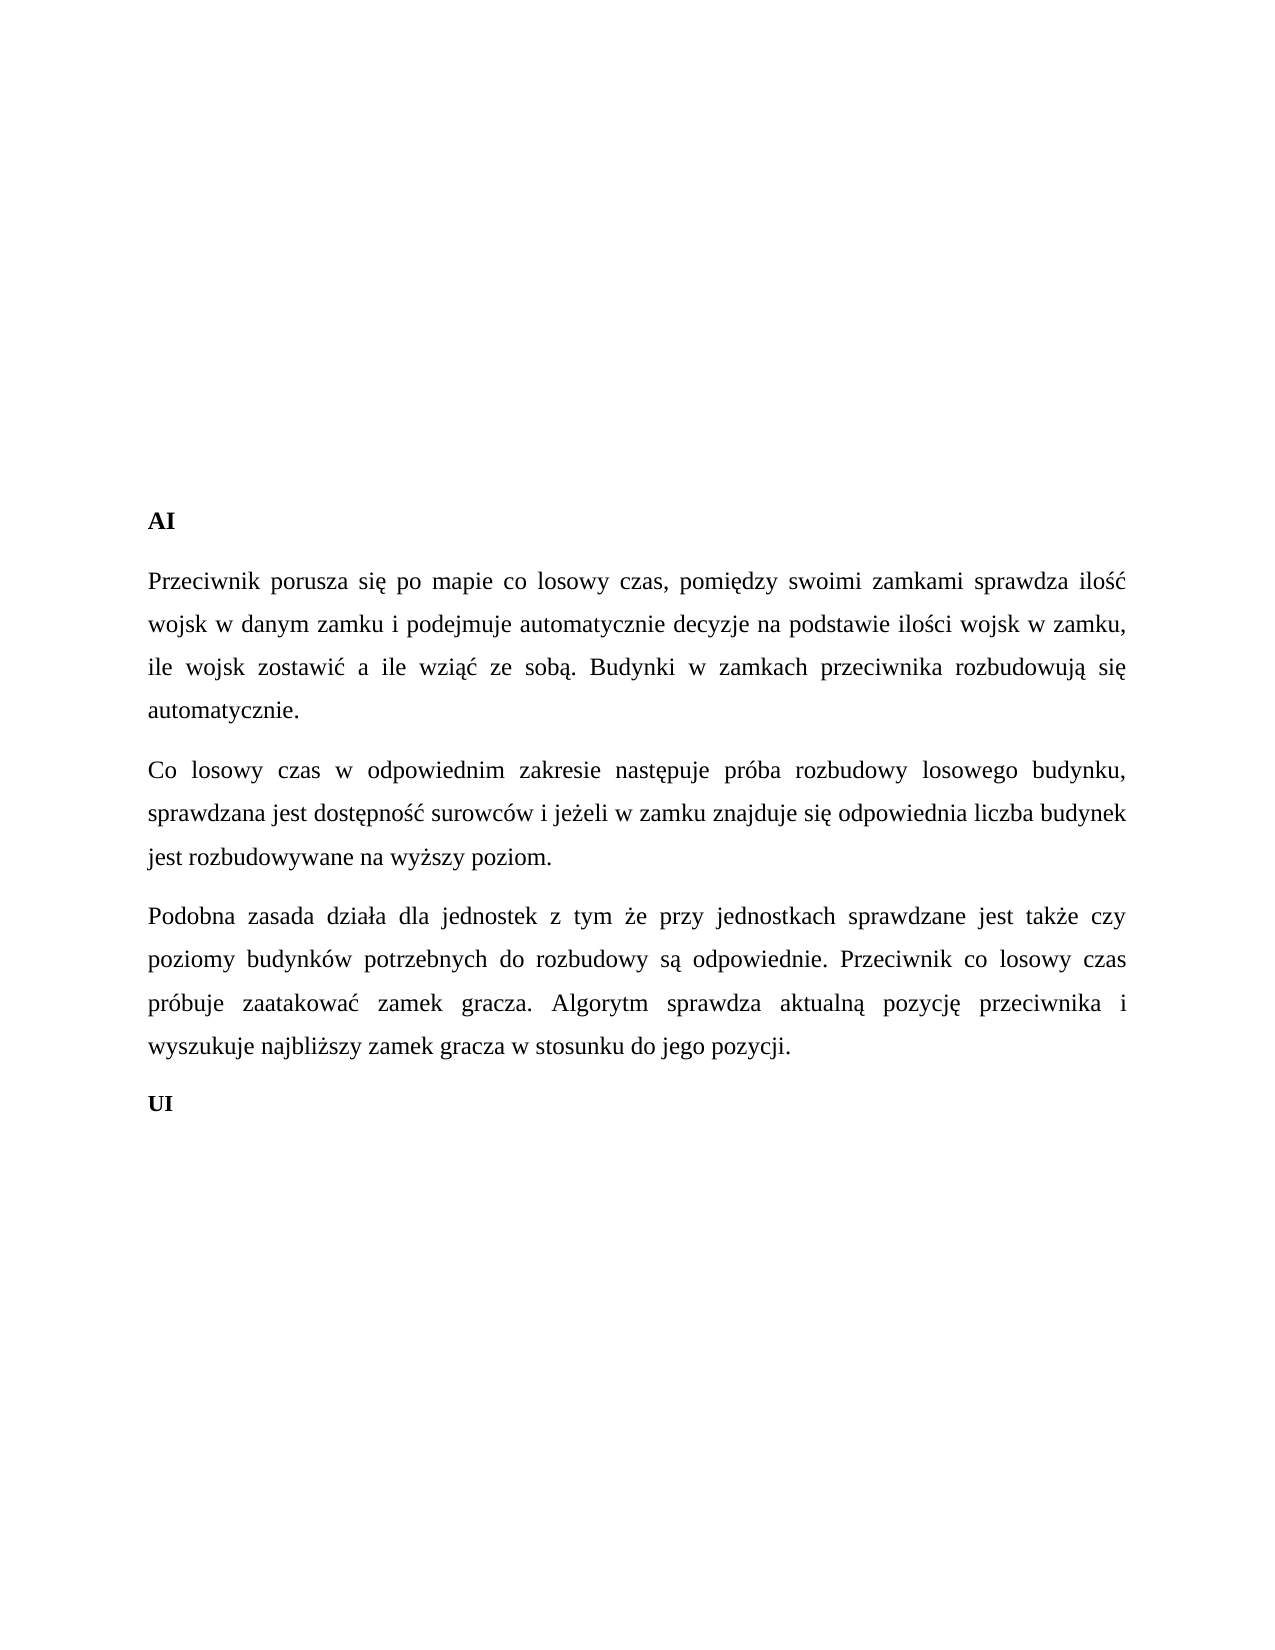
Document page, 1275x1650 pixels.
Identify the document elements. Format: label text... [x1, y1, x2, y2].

text UI [148, 1091, 1127, 1117]
text AI [148, 506, 1127, 535]
text Co losowy czas w odpowiednim zakresie następuje próba rozbudowy losowego budynku, sprawdzana jest dostępność surowców i jeżeli w zamku znajduje się odpowiednia liczba budynek jest rozbudowywane na wyższy poziom. [148, 755, 1127, 870]
text Podobna zasada działa dla jednostek z tym że przy jednostkach sprawdzane jest także czy poziomy budynków potrzebnych do rozbudowy są odpowiednie. Przeciwnik co losowy czas próbuje zaatakować zamek gracza. Algorytm sprawdza aktualną pozycję przeciwnika i wyszukuje najbliższy zamek gracza w stosunku do jego pozycji. [148, 901, 1127, 1059]
text Przeciwnik porusza się po mapie co losowy czas, pomiędzy swoimi zamkami sprawdza ilość wojsk w danym zamku i podejmuje automatycznie decyzje na podstawie ilości wojsk w zamku, ile wojsk zostawić a ile wziąć ze sobą. Budynki w zamkach przeciwnika rozbudowują się automatycznie. [148, 566, 1127, 724]
